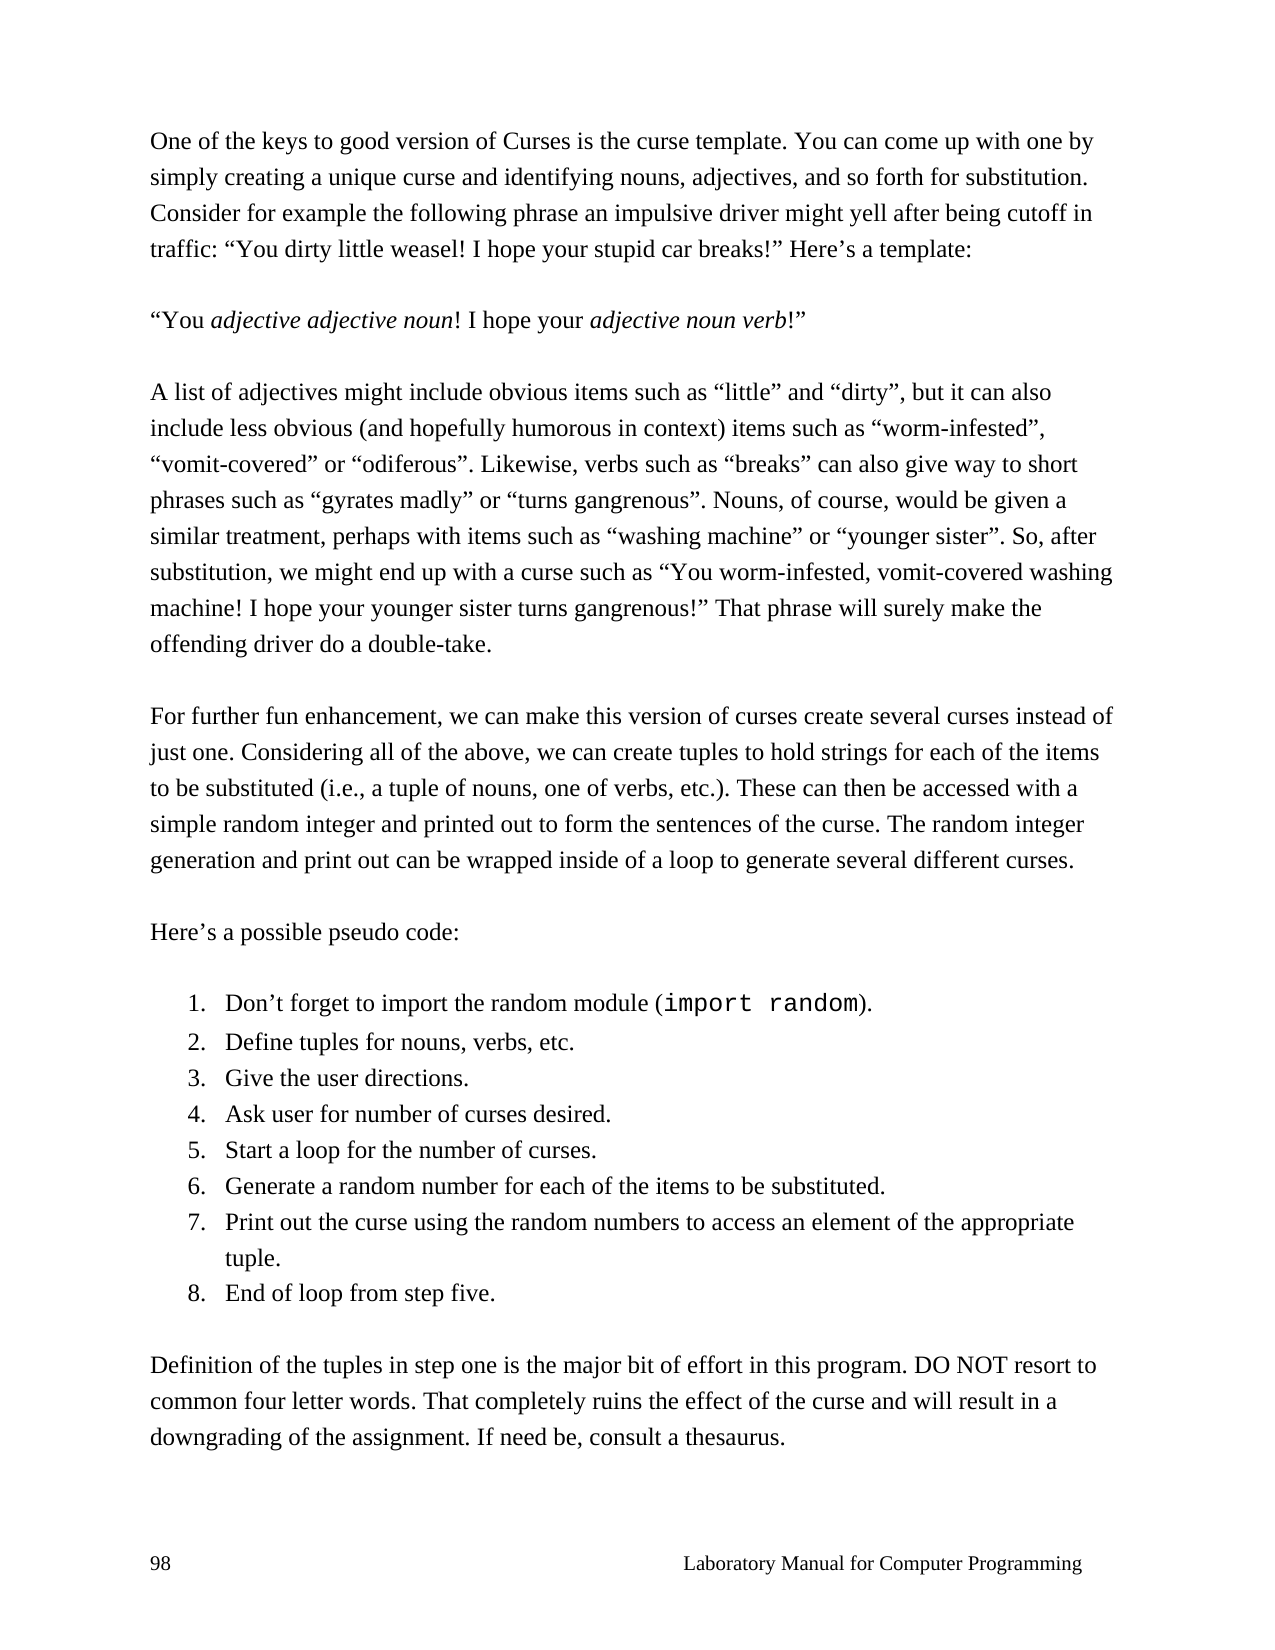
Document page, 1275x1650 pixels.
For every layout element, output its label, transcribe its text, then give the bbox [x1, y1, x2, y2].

list Don’t forget to import the random module (import random). [187, 988, 1125, 1019]
list Print out the curse using the random numbers to access an element of the appropriate tuple. [187, 1207, 1125, 1271]
text One of the keys to good version of Curses is the curse template. You can come up with one by simply creating a unique curse and identifying nouns, adjectives, and so forth for substitution. Consider for example the following phrase an impulsive driver might yell after being cutoff in traffic: “You dirty little weasel! I hope your stupid car breaks!” Here’s a template: [150, 126, 1125, 262]
list Start a loop for the number of curses. [187, 1135, 1125, 1163]
text A list of adjectives might include obvious items such as “little” and “dirty”, but it can also include less obvious (and hopefully humorous in context) items such as “worm-infested”, “vomit-covered” or “odiferous”. Likewise, verbs such as “breaks” can also give way to short phrases such as “gyrates madly” or “turns gangrenous”. Nouns, of course, would be given a similar treatment, perhaps with items such as “washing machine” or “younger sister”. So, after substitution, we might end up with a curse such as “You worm-infested, vomit-covered washing machine! I hope your younger sister turns gangrenous!” That phrase will surely make the offending driver do a double-take. [150, 377, 1125, 658]
text Definition of the tuples in step one is the major bit of effort in this program. DO NOT resort to common four letter words. That completely ruins the effect of the curse and will result in a downgrading of the assignment. If need be, consult a thesaurus. [150, 1350, 1125, 1451]
list End of loop from step five. [187, 1278, 1125, 1307]
list Generate a random number for each of the items to be substituted. [187, 1171, 1125, 1199]
list Define tuples for nouns, verbs, etc. [187, 1027, 1125, 1056]
text For further fun enhancement, we can make this version of curses create several curses instead of just one. Considering all of the above, we can create tuples to hold strings for each of the items to be substituted (i.e., a tuple of nouns, one of verbs, etc.). These can then be accessed with a simple random integer and printed out to form the sentences of the curse. The random integer generation and print out can be wrapped inside of a loop to generate several different curses. [150, 701, 1125, 873]
text Here’s a possible pseudo code: [150, 917, 1125, 945]
list Ask user for number of curses desired. [187, 1099, 1125, 1128]
list Give the user directions. [187, 1063, 1125, 1092]
text “You adjective adjective noun! I hope your adjective noun verb!” [150, 306, 1125, 334]
